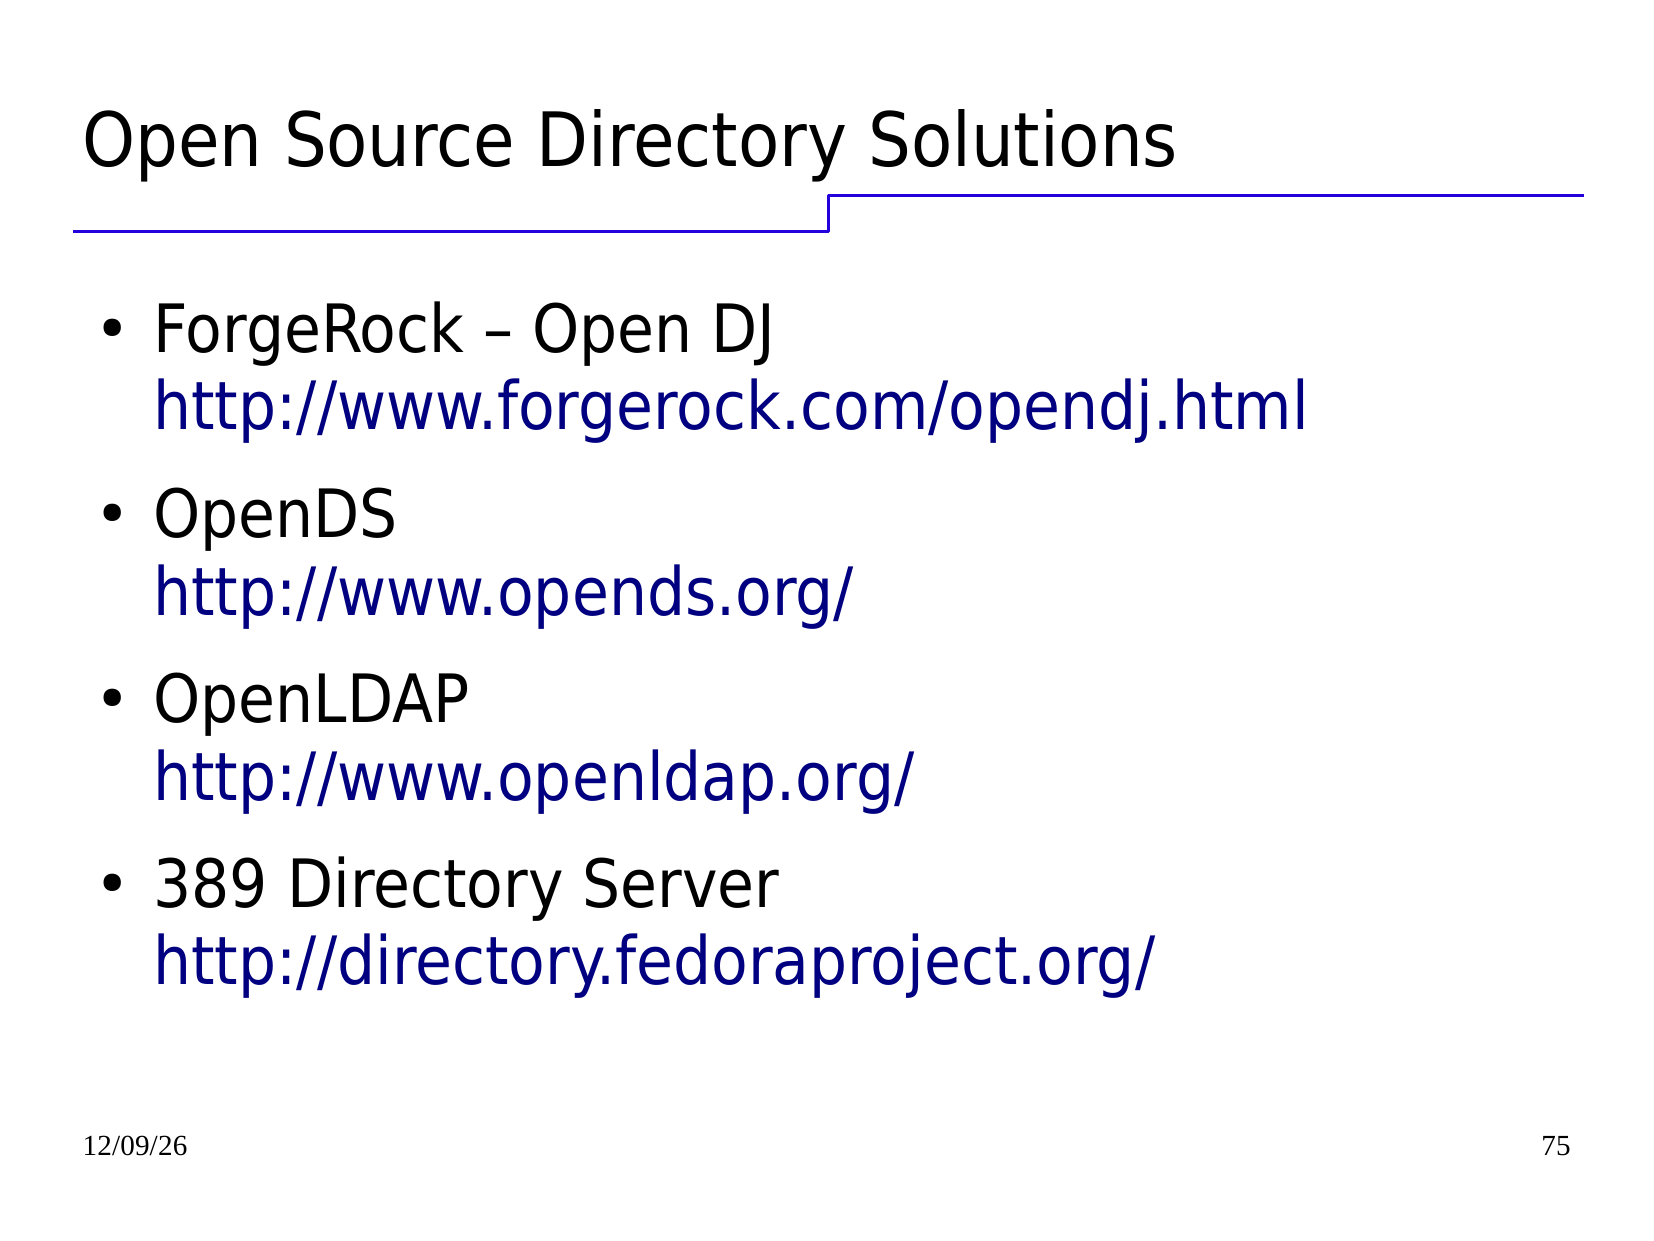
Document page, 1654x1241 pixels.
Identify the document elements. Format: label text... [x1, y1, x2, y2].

title Open Source Directory Solutions [82, 56, 1571, 224]
list ForgeRock – Open DJ http://www.forgerock.com/opendj.html OpenDS http://www.opends.org/ OpenLDAP http://www.openldap.org/ 389 Directory Server http://directory.fedoraproject.org/ [82, 290, 1571, 1109]
